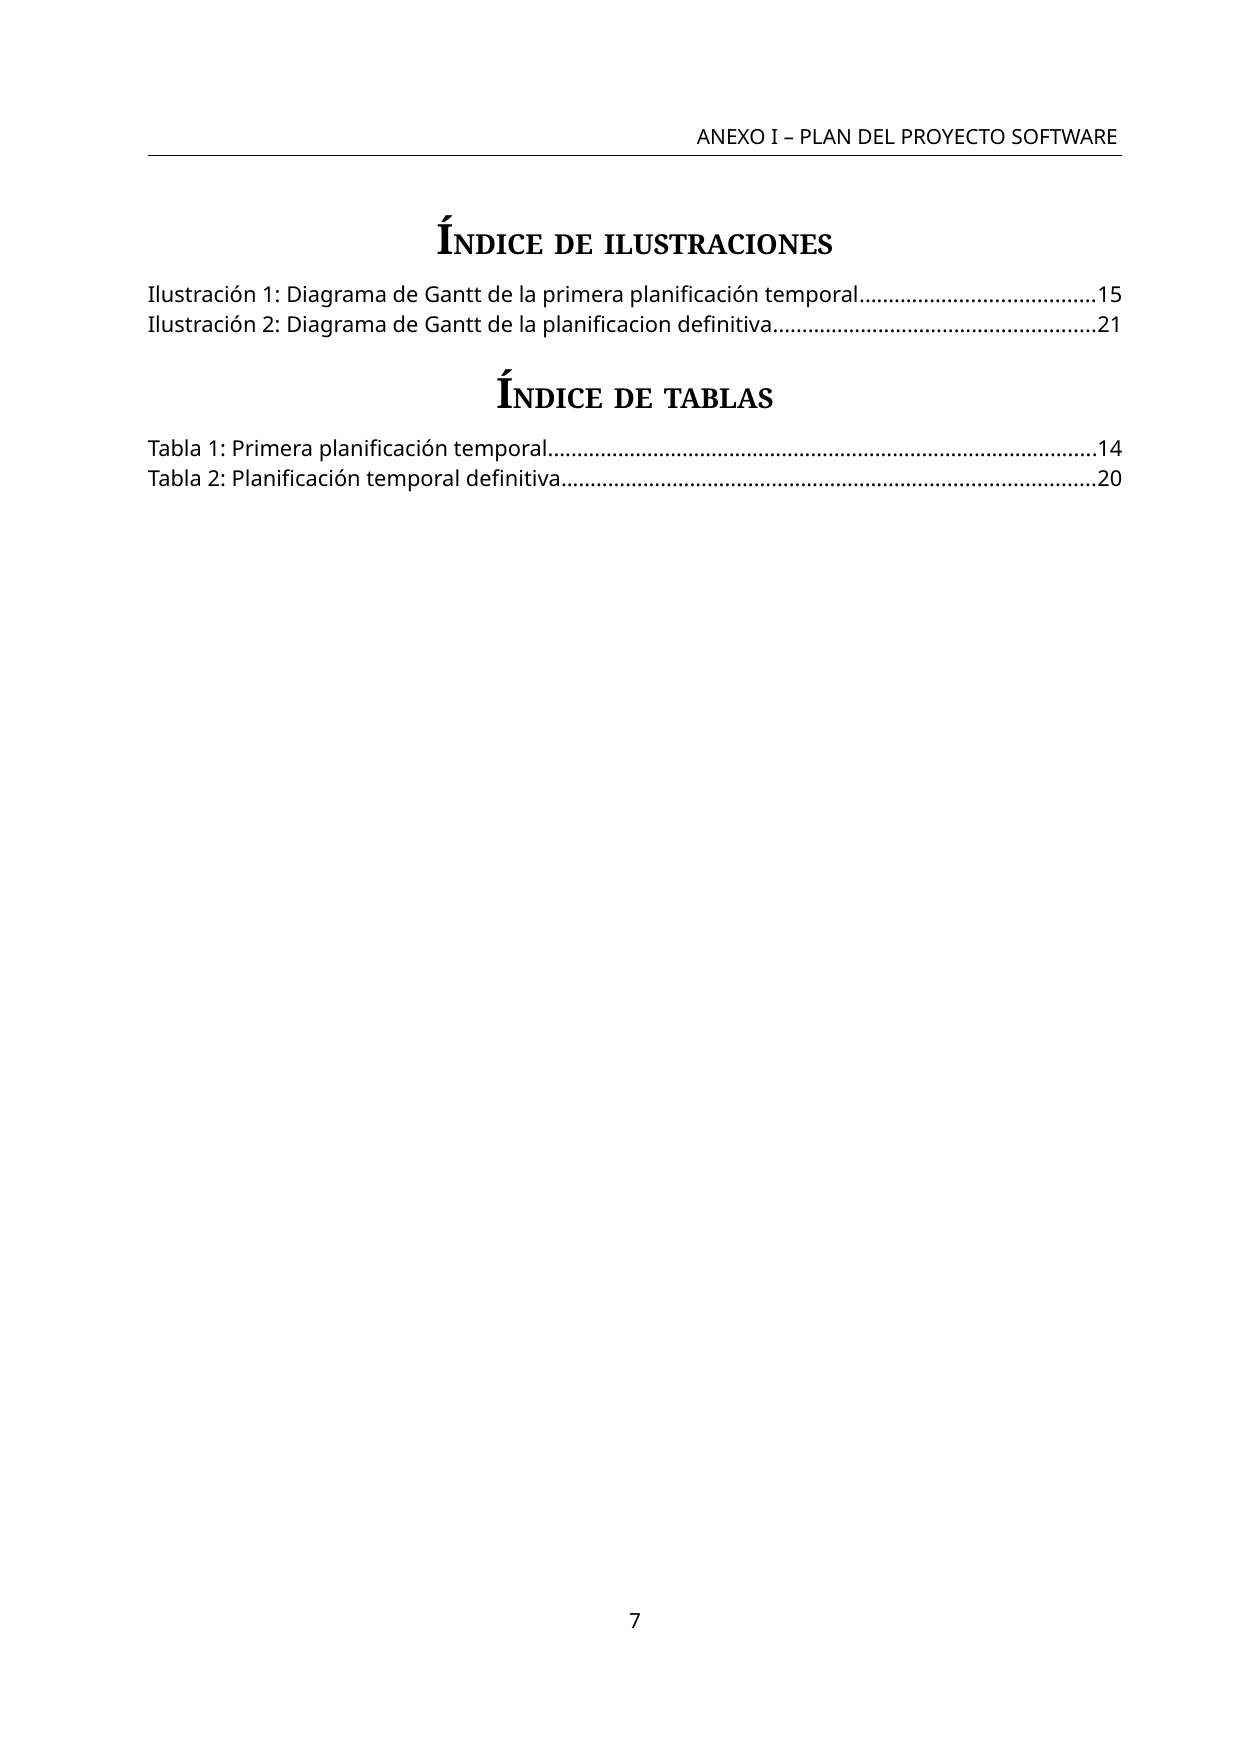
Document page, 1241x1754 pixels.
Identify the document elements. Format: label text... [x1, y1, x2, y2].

text Tabla 1: Primera planificación temporal 14 [148, 433, 1122, 463]
text Ilustración 1: Diagrama de Gantt de la primera planificación temporal 15 [148, 279, 1122, 309]
text Ilustración 2: Diagrama de Gantt de la planificacion definitiva 21 [148, 309, 1122, 339]
subtitle Índice de ilustraciones [148, 210, 1122, 267]
subtitle Índice de tablas [148, 364, 1122, 421]
text Tabla 2: Planificación temporal definitiva 20 [148, 463, 1122, 493]
